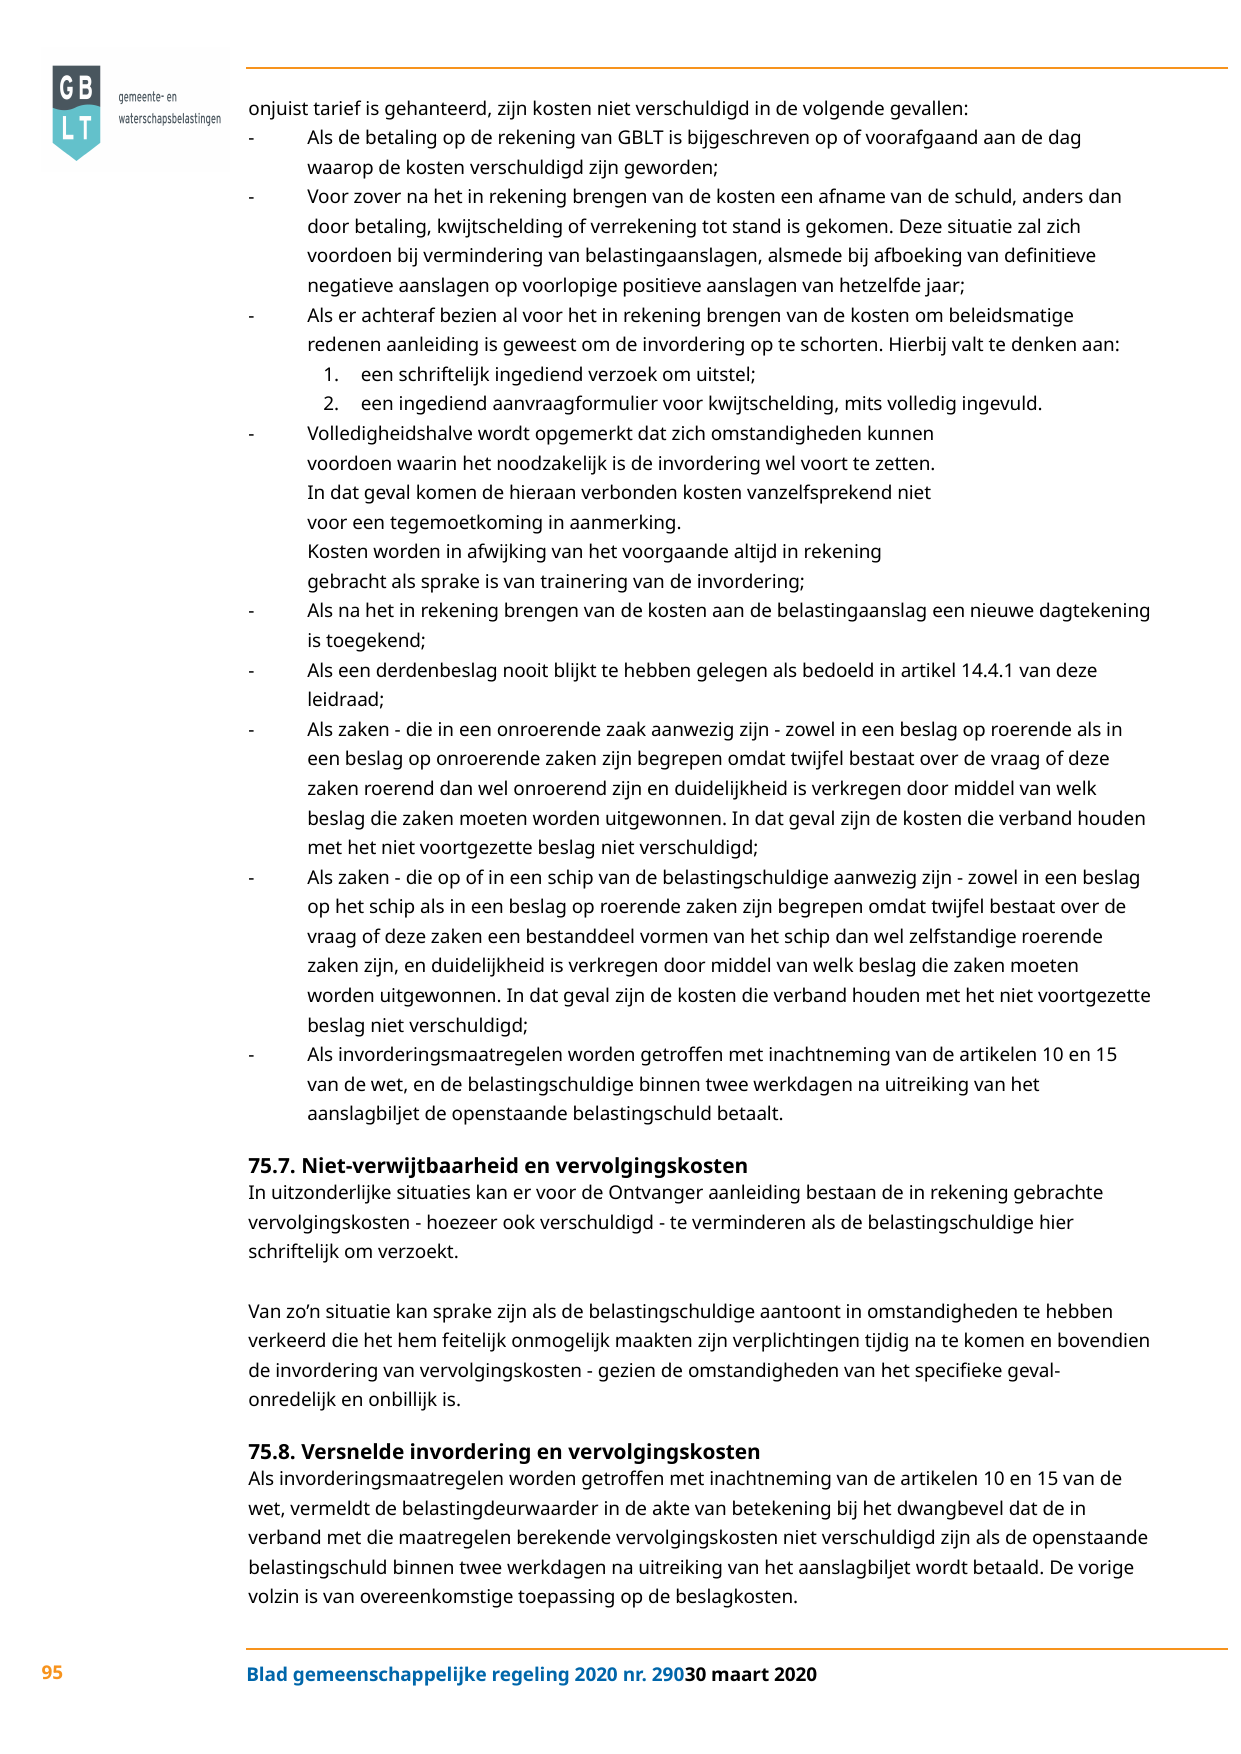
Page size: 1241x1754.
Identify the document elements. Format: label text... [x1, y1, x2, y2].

text 75.8. Versnelde invordering en vervolgingskosten [248, 1437, 1152, 1465]
list voor een tegemoetkoming in aanmerking. [248, 509, 1152, 535]
list Als zaken - die op of in een schip van de belastingschuldige aanwezig zijn - zowel in een beslag op het schip als in een beslag op roerende zaken zijn begrepen omdat twijfel bestaat over de vraag of deze zaken een bestanddeel vormen van het schip dan wel zelfstandige roerende zaken zijn, en duidelijkheid is verkregen door middel van welk beslag die zaken moeten worden uitgewonnen. In dat geval zijn de kosten die verband houden met het niet voortgezette beslag niet verschuldigd; [248, 864, 1152, 1038]
list Als er achteraf bezien al voor het in rekening brengen van de kosten om beleidsmatige redenen aanleiding is geweest om de invordering op te schorten. Hierbij valt te denken aan: [248, 302, 1152, 357]
list een schriftelijk ingediend verzoek om uitstel; [323, 361, 1152, 387]
list gebracht als sprake is van trainering van de invordering; [248, 568, 1152, 594]
list voordoen waarin het noodzakelijk is de invordering wel voort te zetten. [248, 450, 1152, 476]
list een ingediend aanvraagformulier voor kwijtschelding, mits volledig ingevuld. [323, 391, 1152, 416]
list Als invorderingsmaatregelen worden getroffen met inachtneming van de artikelen 10 en 15 van de wet, en de belastingschuldige binnen twee werkdagen na uitreiking van het aanslagbiljet de openstaande belastingschuld betaalt. [248, 1041, 1152, 1126]
text Als invorderingsmaatregelen worden getroffen met inachtneming van de artikelen 10 en 15 van de wet, vermeldt de belastingdeurwaarder in de akte van betekening bij het dwangbevel dat de in verband met die maatregelen berekende vervolgingskosten niet verschuldigd zijn als de openstaande belastingschuld binnen twee werkdagen na uitreiking van het aanslagbiljet wordt betaald. De vorige volzin is van overeenkomstige toepassing op de beslagkosten. [248, 1465, 1152, 1609]
text In uitzonderlijke situaties kan er voor de Ontvanger aanleiding bestaan de in rekening gebrachte vervolgingskosten - hoezeer ook verschuldigd - te verminderen als de belastingschuldige hier schriftelijk om verzoekt. [248, 1179, 1152, 1264]
picture [41, 47, 231, 172]
list Voor zover na het in rekening brengen van de kosten een afname van de schuld, anders dan door betaling, kwijtschelding of verrekening tot stand is gekomen. Deze situatie zal zich voordoen bij vermindering van belastingaanslagen, alsmede bij afboeking van definitieve negatieve aanslagen op voorlopige positieve aanslagen van hetzelfde jaar; [248, 183, 1152, 298]
list Volledigheidshalve wordt opgemerkt dat zich omstandigheden kunnen [248, 420, 1152, 446]
text Van zo’n situatie kan sprake zijn als de belastingschuldige aantoont in omstandigheden te hebben verkeerd die het hem feitelijk onmogelijk maakten zijn verplichtingen tijdig na te komen en bovendien de invordering van vervolgingskosten - gezien de omstandigheden van het specifieke geval- onredelijk en onbillijk is. [248, 1298, 1152, 1412]
list Als de betaling op de rekening van GBLT is bijgeschreven op of voorafgaand aan de dag waarop de kosten verschuldigd zijn geworden; [248, 124, 1152, 180]
list Als na het in rekening brengen van de kosten aan de belastingaanslag een nieuwe dagtekening is toegekend; [248, 598, 1152, 653]
text 75.7. Niet-verwijtbaarheid en vervolgingskosten [248, 1151, 1152, 1179]
list Als een derdenbeslag nooit blijkt te hebben gelegen als bedoeld in artikel 14.4.1 van deze leidraad; [248, 657, 1152, 712]
list In dat geval komen de hieraan verbonden kosten vanzelfsprekend niet [248, 479, 1152, 505]
text onjuist tarief is gehanteerd, zijn kosten niet verschuldigd in de volgende gevallen: [248, 95, 1152, 121]
list Kosten worden in afwijking van het voorgaande altijd in rekening [248, 538, 1152, 564]
list Als zaken - die in een onroerende zaak aanwezig zijn - zowel in een beslag op roerende als in een beslag op onroerende zaken zijn begrepen omdat twijfel bestaat over de vraag of deze zaken roerend dan wel onroerend zijn en duidelijkheid is verkregen door middel van welk beslag die zaken moeten worden uitgewonnen. In dat geval zijn de kosten die verband houden met het niet voortgezette beslag niet verschuldigd; [248, 716, 1152, 860]
